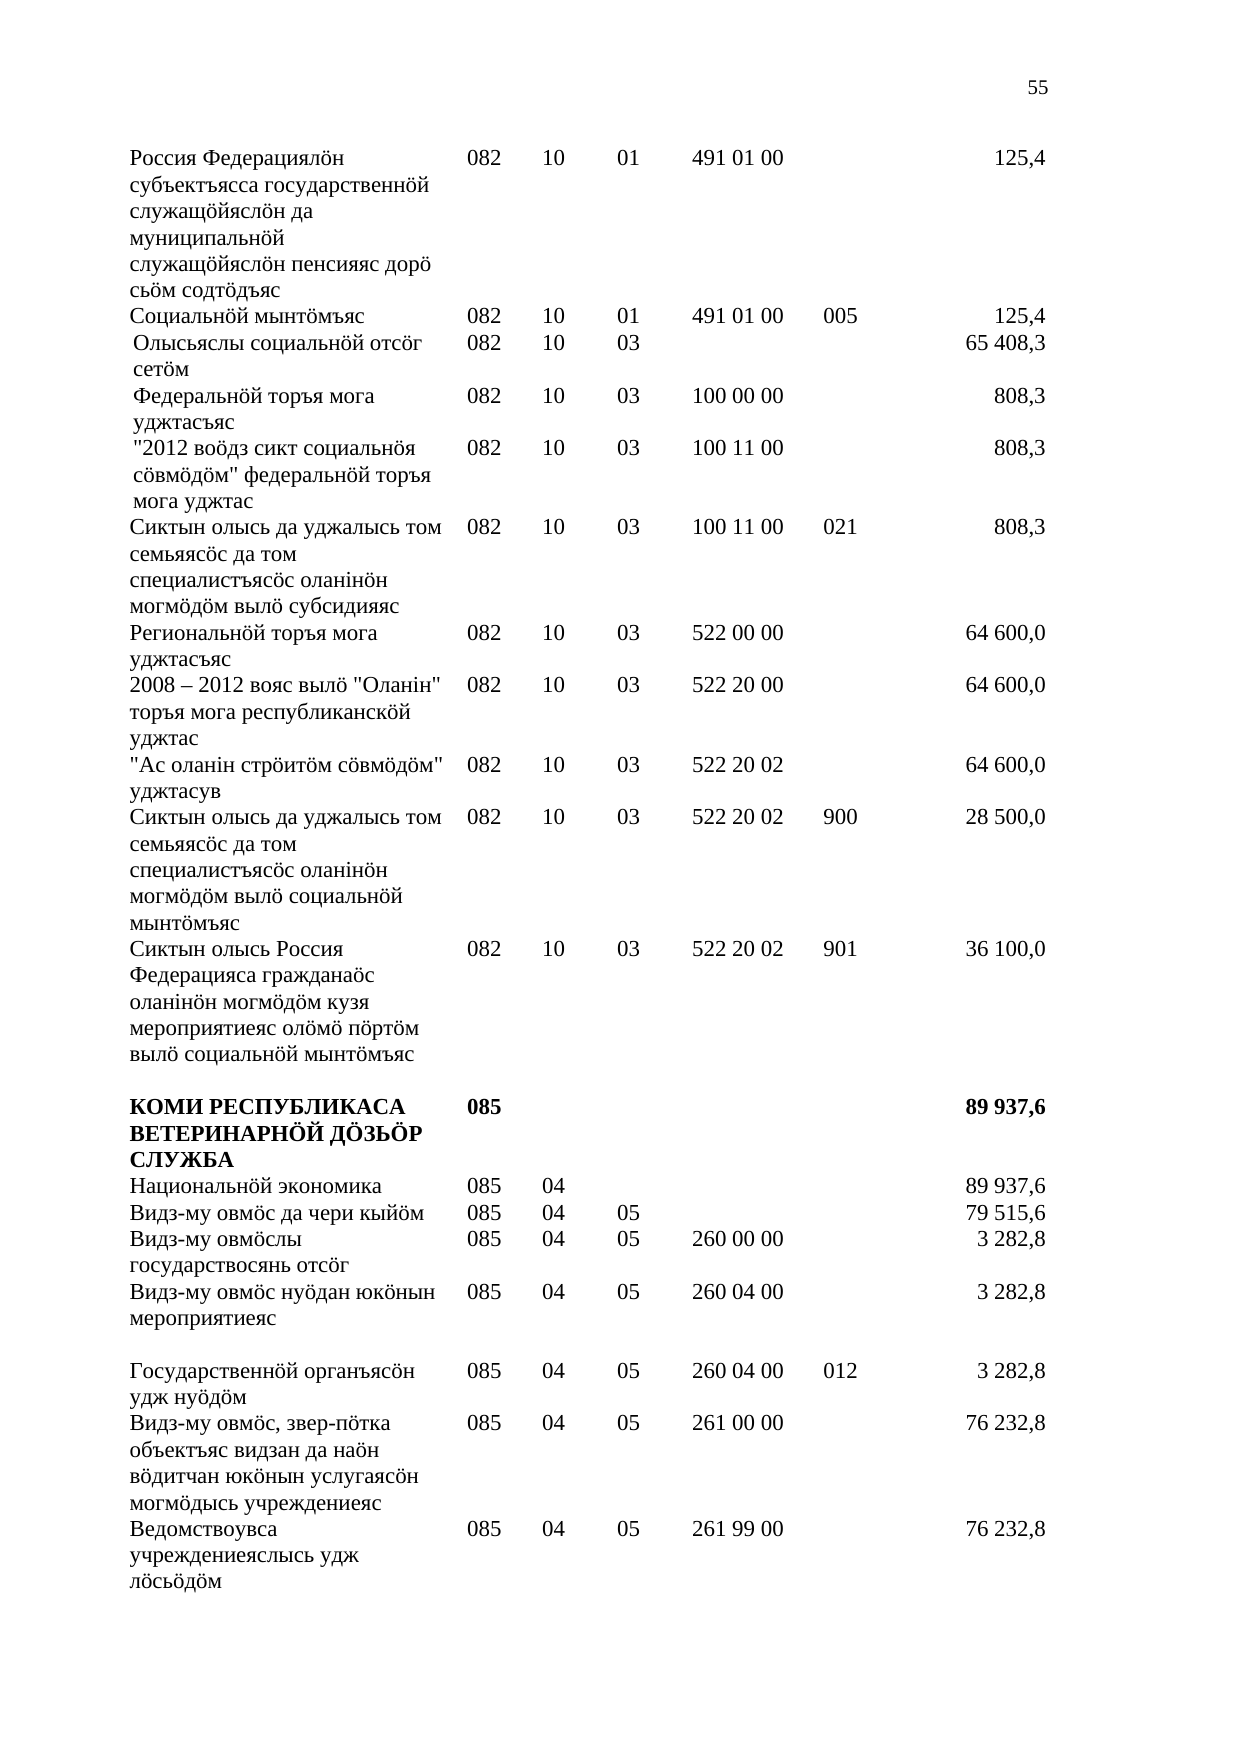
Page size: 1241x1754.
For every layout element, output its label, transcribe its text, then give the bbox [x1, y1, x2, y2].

table_cell [606, 1093, 681, 1172]
table_cell [1057, 1515, 1113, 1594]
table_cell 10 [531, 751, 606, 803]
table_cell 901 [812, 935, 887, 1067]
table_cell 05 [606, 1410, 681, 1515]
table_cell 36 100,0 [887, 935, 1057, 1067]
table_cell 04 [531, 1410, 606, 1515]
table_cell Сиктын олысь Россия Федерацияса гражданаöс оланінöн могмöдöм кузя мероприятиеяс олöмö пöртöм вылö социальнöй мынтöмъяс [118, 935, 456, 1067]
table_cell 261 99 00 [681, 1515, 812, 1594]
table_cell [1057, 619, 1113, 672]
table_cell 082 [456, 145, 531, 303]
table_cell Федеральнöй торъя мога уджтасъяс [118, 382, 456, 434]
table_cell 085 [456, 1225, 531, 1278]
table_cell 04 [531, 1199, 606, 1225]
table_cell 04 [531, 1357, 606, 1409]
table_cell 522 20 02 [681, 751, 812, 803]
table_cell [1057, 382, 1113, 434]
table_cell 082 [456, 935, 531, 1067]
table_cell 522 00 00 [681, 619, 812, 672]
table_cell [1057, 303, 1113, 329]
table_cell Ведомствоувса учреждениеяслысь удж лöсьöдöм [118, 1515, 456, 1594]
table_cell 03 [606, 672, 681, 751]
table_cell 64 600,0 [887, 619, 1057, 672]
table_cell [812, 1093, 887, 1172]
table_cell [681, 1067, 812, 1093]
table_cell [681, 1199, 812, 1225]
table_cell Олысьяслы социальнöй отсöг сетöм [118, 329, 456, 382]
table_cell [606, 1172, 681, 1199]
table_cell 10 [531, 145, 606, 303]
table_cell 125,4 [887, 303, 1057, 329]
table_cell 89 937,6 [887, 1172, 1057, 1199]
table_cell 012 [812, 1357, 887, 1409]
table_cell [1057, 1225, 1113, 1278]
table_cell 260 04 00 [681, 1357, 812, 1409]
table_cell 260 04 00 [681, 1278, 812, 1357]
table_cell Видз-му овмöс нуöдан юкöнын мероприятиеяс [118, 1278, 456, 1357]
table_cell 082 [456, 751, 531, 803]
table_cell "Ас оланін стрöитöм сöвмöдöм" уджтасув [118, 751, 456, 803]
table_cell 808,3 [887, 434, 1057, 513]
table_cell 65 408,3 [887, 329, 1057, 382]
table_cell [456, 118, 531, 144]
table_cell 082 [456, 329, 531, 382]
table_cell 05 [606, 1515, 681, 1594]
table_cell [812, 118, 887, 144]
table_cell 10 [531, 434, 606, 513]
table_cell 01 [606, 145, 681, 303]
table_cell [1057, 1410, 1113, 1515]
table_cell 10 [531, 935, 606, 1067]
table_cell [1057, 329, 1113, 382]
table_cell 005 [812, 303, 887, 329]
table_cell 76 232,8 [887, 1515, 1057, 1594]
table_cell [681, 1093, 812, 1172]
table_cell 085 [456, 1172, 531, 1199]
table_cell 082 [456, 303, 531, 329]
table_cell 082 [456, 514, 531, 619]
table_cell [1057, 1278, 1113, 1357]
table_cell 64 600,0 [887, 751, 1057, 803]
table_cell 085 [456, 1199, 531, 1225]
table_cell 76 232,8 [887, 1410, 1057, 1515]
table_cell [118, 118, 456, 144]
table_cell 261 00 00 [681, 1410, 812, 1515]
table_cell Сиктын олысь да уджалысь том семьяясöс да том специалистъясöс оланінöн могмöдöм вылö субсидияяс [118, 514, 456, 619]
table_cell [1057, 1093, 1113, 1172]
table_cell [812, 382, 887, 434]
table_cell 03 [606, 514, 681, 619]
table_cell [1057, 751, 1113, 803]
table_cell 10 [531, 329, 606, 382]
table_cell 03 [606, 935, 681, 1067]
table_cell Региональнöй торъя мога уджтасъяс [118, 619, 456, 672]
table_cell 260 00 00 [681, 1225, 812, 1278]
table_cell 10 [531, 382, 606, 434]
table_cell 3 282,8 [887, 1357, 1057, 1409]
table_cell [812, 329, 887, 382]
table_cell [1057, 118, 1113, 144]
table_cell 01 [606, 303, 681, 329]
table_cell [1057, 935, 1113, 1067]
table_cell 64 600,0 [887, 672, 1057, 751]
table_cell 085 [456, 1410, 531, 1515]
table_cell [1057, 672, 1113, 751]
table_cell [812, 1199, 887, 1225]
table_cell Россия Федерациялöн субъектъясса государственнöй служащöйяслöн да муниципальнöй служащöйяслöн пенсияяс дорö сьöм содтöдъяс [118, 145, 456, 303]
table_cell [812, 1278, 887, 1357]
table_cell Видз-му овмöс да чери кыйöм [118, 1199, 456, 1225]
table_cell [531, 118, 606, 144]
table_cell 085 [456, 1357, 531, 1409]
table_cell 03 [606, 382, 681, 434]
table_cell 100 00 00 [681, 382, 812, 434]
table_cell [681, 118, 812, 144]
table_cell [1057, 1067, 1113, 1093]
table_cell [887, 118, 1057, 144]
table_cell [812, 672, 887, 751]
table_cell 3 282,8 [887, 1225, 1057, 1278]
table_cell 10 [531, 514, 606, 619]
table_cell 082 [456, 619, 531, 672]
table_cell 021 [812, 514, 887, 619]
table_cell 085 [456, 1278, 531, 1357]
table_cell 085 [456, 1515, 531, 1594]
table_cell [812, 434, 887, 513]
table_cell 085 [456, 1093, 531, 1172]
table_cell [812, 751, 887, 803]
table_cell 28 500,0 [887, 803, 1057, 935]
table_cell [812, 619, 887, 672]
table_cell Социальнöй мынтöмъяс [118, 303, 456, 329]
table_cell 05 [606, 1225, 681, 1278]
table_cell [812, 145, 887, 303]
table_cell [1057, 803, 1113, 935]
table_cell 03 [606, 619, 681, 672]
table_cell [812, 1067, 887, 1093]
table_cell [606, 118, 681, 144]
table_cell [531, 1067, 606, 1093]
table_cell [681, 1172, 812, 1199]
table_cell [1057, 1199, 1113, 1225]
table_cell 04 [531, 1515, 606, 1594]
table_cell 100 11 00 [681, 514, 812, 619]
table_cell 10 [531, 803, 606, 935]
table_cell 79 515,6 [887, 1199, 1057, 1225]
table_cell 2008 – 2012 вояс вылö "Оланiн" торъя мога республиканскöй уджтас [118, 672, 456, 751]
table_cell 05 [606, 1357, 681, 1409]
table_cell [1057, 145, 1113, 303]
table_cell 082 [456, 672, 531, 751]
table_cell 03 [606, 751, 681, 803]
table_cell 522 20 00 [681, 672, 812, 751]
table_cell Сиктын олысь да уджалысь том семьяясöс да том специалистъясöс оланінöн могмöдöм вылö социальнöй мынтöмъяс [118, 803, 456, 935]
table_cell 04 [531, 1278, 606, 1357]
table_cell [812, 1515, 887, 1594]
table_cell 491 01 00 [681, 145, 812, 303]
table_cell [1057, 1357, 1113, 1409]
table_cell [812, 1410, 887, 1515]
table_cell 082 [456, 434, 531, 513]
table_cell 03 [606, 434, 681, 513]
table_cell 808,3 [887, 514, 1057, 619]
table_cell 03 [606, 329, 681, 382]
table_cell 100 11 00 [681, 434, 812, 513]
table_cell [456, 1067, 531, 1093]
table_cell [887, 1067, 1057, 1093]
table_cell 89 937,6 [887, 1093, 1057, 1172]
table_cell Национальнöй экономика [118, 1172, 456, 1199]
table_cell 808,3 [887, 382, 1057, 434]
table_cell [118, 1067, 456, 1093]
table_cell [1057, 434, 1113, 513]
table_cell 05 [606, 1278, 681, 1357]
table_cell 10 [531, 672, 606, 751]
table_cell [1057, 1172, 1113, 1199]
table_cell Видз-му овмöс, звер-пöтка объектъяс видзан да наöн вöдитчан юкöнын услугаясöн могмöдысь учреждениеяс [118, 1410, 456, 1515]
table_cell [681, 329, 812, 382]
table_cell 3 282,8 [887, 1278, 1057, 1357]
table_cell 03 [606, 803, 681, 935]
table_cell [1057, 514, 1113, 619]
table_cell 125,4 [887, 145, 1057, 303]
table_cell 522 20 02 [681, 803, 812, 935]
table_cell 05 [606, 1199, 681, 1225]
table_cell КОМИ РЕСПУБЛИКАСА ВЕТЕРИНАРНÖЙ ДÖЗЬÖР СЛУЖБА [118, 1093, 456, 1172]
table_cell [812, 1172, 887, 1199]
table_cell 10 [531, 303, 606, 329]
table_cell 082 [456, 382, 531, 434]
table_cell 10 [531, 619, 606, 672]
table_cell 04 [531, 1225, 606, 1278]
table_cell 900 [812, 803, 887, 935]
table_cell [531, 1093, 606, 1172]
table_cell 522 20 02 [681, 935, 812, 1067]
table_cell 04 [531, 1172, 606, 1199]
table_cell Государственнöй органъясöн удж нуöдöм [118, 1357, 456, 1409]
table_cell "2012 воöдз сикт социальнöя сöвмöдöм" федеральнöй торъя мога уджтас [118, 434, 456, 513]
table_cell Видз-му овмöслы государствосянь отсöг [118, 1225, 456, 1278]
table_cell [812, 1225, 887, 1278]
table_cell 491 01 00 [681, 303, 812, 329]
table_cell 082 [456, 803, 531, 935]
table_cell [606, 1067, 681, 1093]
